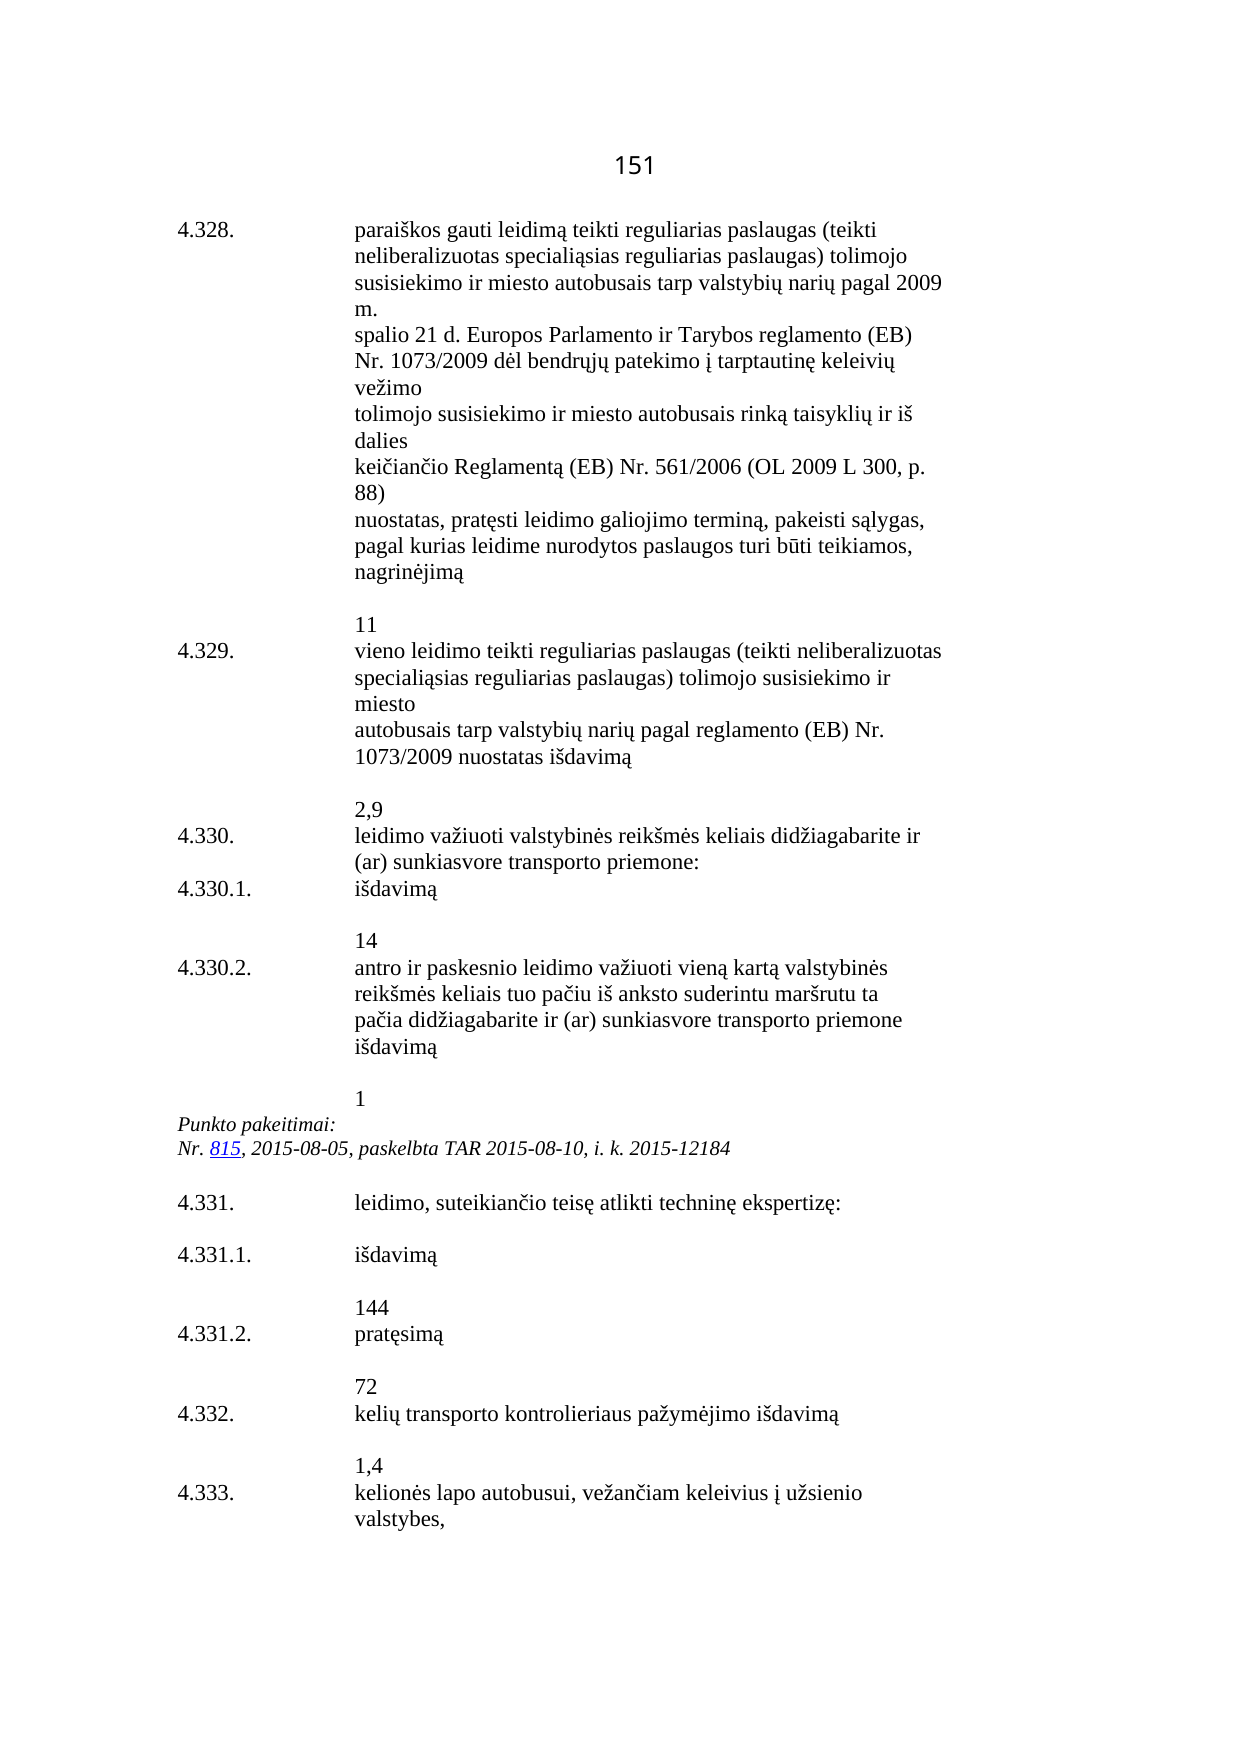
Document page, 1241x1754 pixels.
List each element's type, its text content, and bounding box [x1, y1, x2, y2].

text nuostatas, pratęsti leidimo galiojimo terminą, pakeisti sąlygas, [354, 506, 945, 532]
text (ar) sunkiasvore transporto priemone: [354, 848, 945, 875]
text pagal kurias leidime nurodytos paslaugos turi būti teikiamos, [354, 532, 945, 558]
text reikšmės keliais tuo pačiu iš anksto suderintu maršrutu ta [354, 980, 945, 1006]
text 4.330.2. antro ir paskesnio leidimo važiuoti vieną kartą valstybinės [177, 954, 945, 980]
text Punkto pakeitimai: [177, 1112, 1093, 1136]
text autobusais tarp valstybių narių pagal reglamento (EB) Nr. [354, 717, 945, 743]
text keičiančio Reglamentą (EB) Nr. 561/2006 (OL 2009 L 300, p. 88) [354, 453, 945, 506]
text 4.333. kelionės lapo autobusui, vežančiam keleivius į užsienio valstybes, [177, 1479, 945, 1531]
text specialiąsias reguliarias paslaugas) tolimojo susisiekimo ir miesto [354, 664, 945, 717]
text 4.329. vieno leidimo teikti reguliarias paslaugas (teikti neliberalizuotas [177, 637, 945, 664]
text Nr. 815, 2015-08-05, paskelbta TAR 2015-08-10, i. k. 2015-12184 [177, 1136, 1093, 1160]
text 4.328. paraiškos gauti leidimą teikti reguliarias paslaugas (teikti [177, 216, 945, 242]
text nagrinėjimą 11 [354, 558, 945, 637]
text 4.331.2. pratęsimą 72 [177, 1321, 945, 1399]
text Nr. 1073/2009 dėl bendrųjų patekimo į tarptautinę keleivių vežimo [354, 348, 945, 400]
text spalio 21 d. Europos Parlamento ir Tarybos reglamento (EB) [354, 321, 945, 348]
text susisiekimo ir miesto autobusais tarp valstybių narių pagal 2009 m. [354, 268, 945, 321]
text 1073/2009 nuostatas išdavimą 2,9 [354, 743, 945, 822]
text 4.331.1. išdavimą 144 [177, 1241, 945, 1321]
text 4.332. kelių transporto kontrolieriaus pažymėjimo išdavimą 1,4 [177, 1399, 945, 1479]
text neliberalizuotas specialiąsias reguliarias paslaugas) tolimojo [354, 242, 945, 268]
text išdavimą 1 [354, 1033, 945, 1112]
text 4.330. leidimo važiuoti valstybinės reikšmės keliais didžiagabarite ir [177, 822, 945, 848]
text 4.330.1. išdavimą 14 [177, 875, 945, 954]
text 4.331. leidimo, suteikiančio teisę atlikti techninę ekspertizę: [177, 1189, 945, 1241]
text pačia didžiagabarite ir (ar) sunkiasvore transporto priemone [354, 1006, 945, 1033]
text tolimojo susisiekimo ir miesto autobusais rinką taisyklių ir iš dalies [354, 400, 945, 453]
